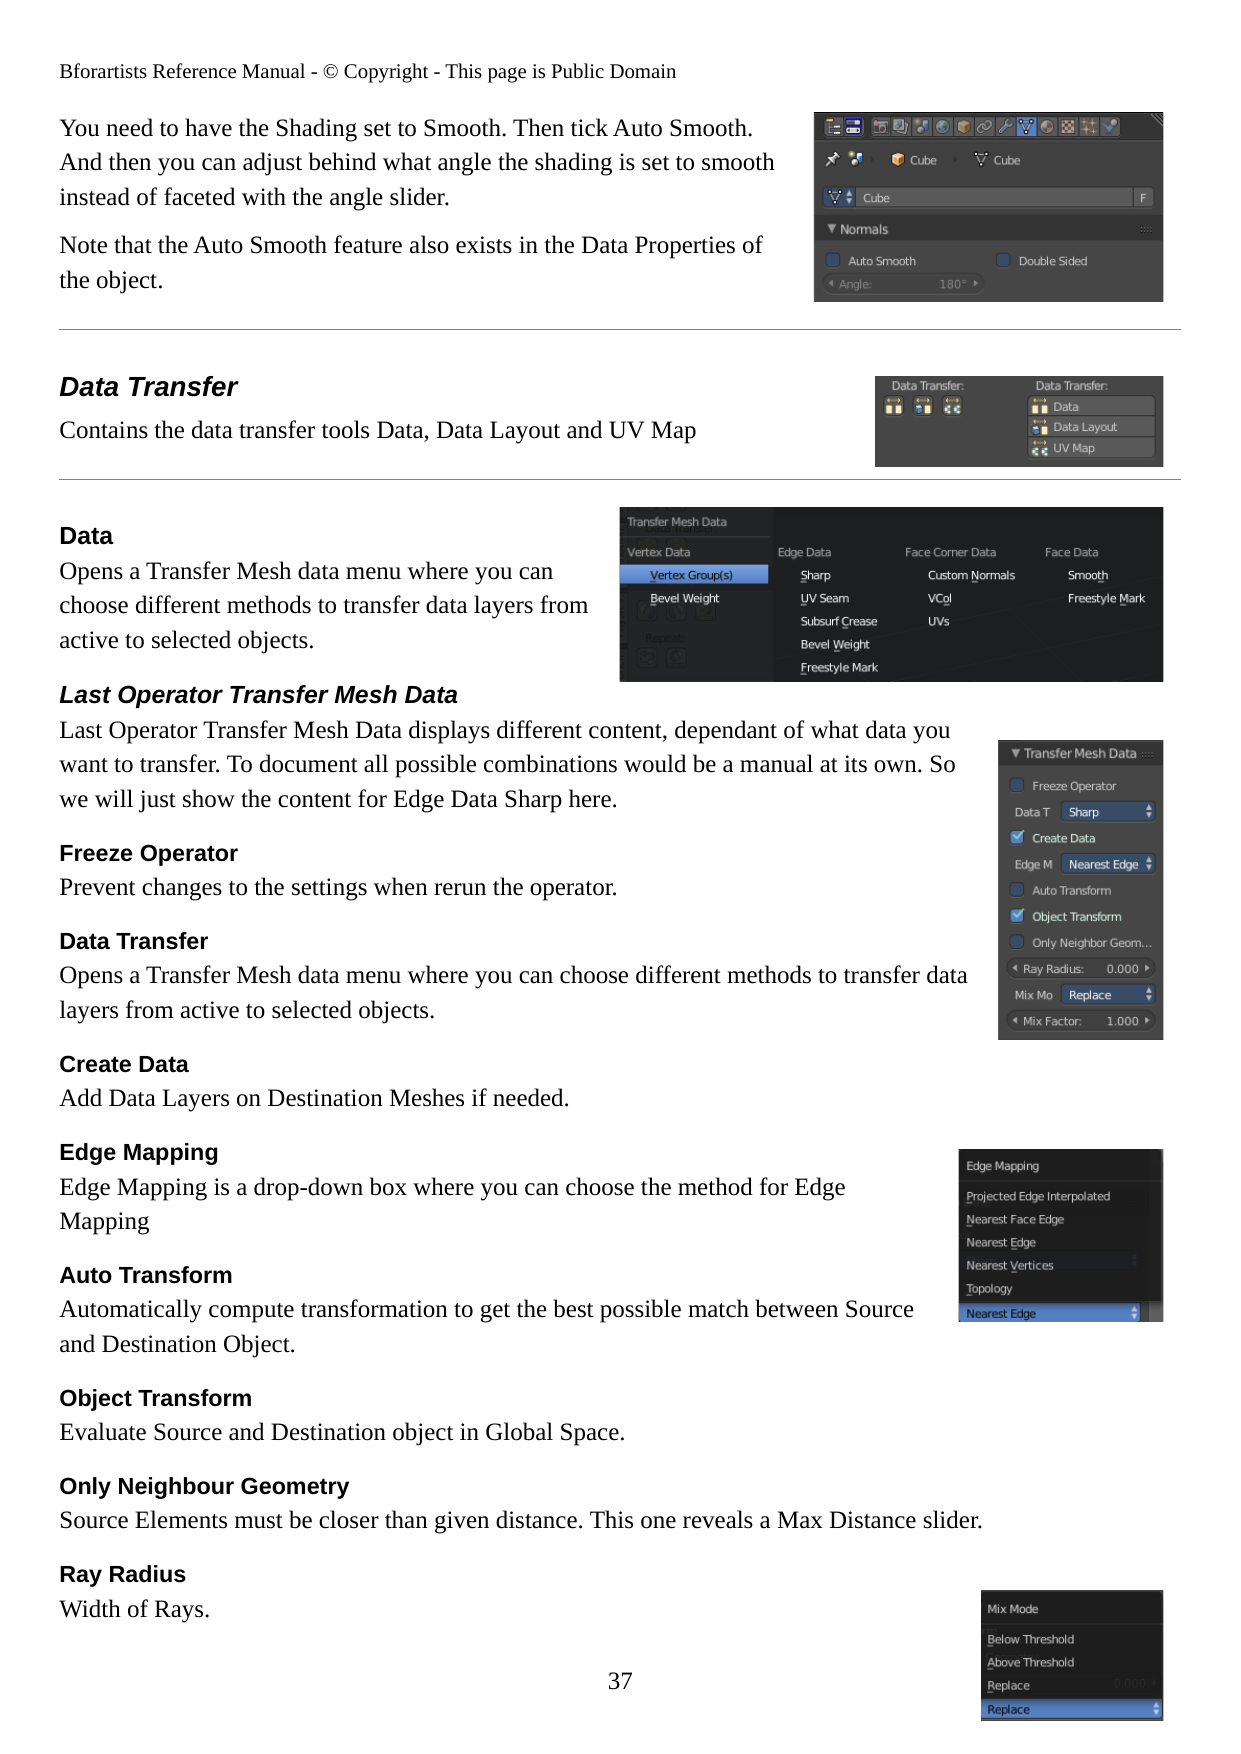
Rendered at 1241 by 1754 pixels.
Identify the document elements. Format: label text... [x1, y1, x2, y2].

text Prevent changes to the settings when rerun the operator. [59, 872, 998, 901]
text Note that the Auto Smooth feature also exists in the Data Properties of the object. [59, 231, 813, 294]
subtitle [1164, 839, 1181, 866]
subtitle Object Transform [59, 1384, 1181, 1411]
subtitle Create Data [59, 1050, 1181, 1077]
subtitle Last Operator Transfer Mesh Data [59, 680, 1181, 708]
subtitle Auto Transform [59, 1261, 958, 1288]
picture [875, 376, 1164, 467]
subtitle Only Neighbour Geometry [59, 1472, 1181, 1499]
picture [813, 112, 1164, 302]
text Width of Rays. [59, 1594, 981, 1623]
picture [619, 507, 1164, 682]
subtitle Ray Radius [59, 1561, 1181, 1588]
subtitle [1164, 521, 1181, 549]
picture [998, 740, 1164, 1040]
subtitle Freeze Operator [59, 839, 998, 866]
text [1164, 1594, 1181, 1623]
subtitle [1164, 927, 1181, 954]
text Opens a Transfer Mesh data menu where you can choose different methods to transfer data layers from active to selected objects. [59, 556, 619, 653]
text Source Elements must be closer than given distance. This one reveals a Max Distance slider. [59, 1506, 1181, 1534]
text Automatically compute transformation to get the best possible match between Source and Destination Object. [59, 1294, 1181, 1358]
text You need to have the Shading set to Smooth. Then tick Auto Smooth. And then you can adjust behind what angle the shading is set to smooth instead of faceted with the angle slider. [59, 113, 813, 210]
text Opens a Transfer Mesh data menu where you can choose different methods to transfer data layers from active to selected objects. [59, 960, 998, 1024]
subtitle Data Transfer [59, 371, 1181, 403]
text Evaluate Source and Destination object in Global Space. [59, 1417, 1181, 1446]
picture [981, 1590, 1164, 1721]
subtitle Data Transfer [59, 927, 998, 954]
text Add Data Layers on Destination Meshes if needed. [59, 1083, 1181, 1112]
subtitle Data [59, 521, 619, 549]
subtitle Edge Mapping [59, 1138, 1181, 1165]
picture [958, 1149, 1164, 1322]
subtitle [1164, 1261, 1181, 1288]
text Edge Mapping is a drop-down box where you can choose the method for Edge Mapping [59, 1172, 958, 1235]
text Last Operator Transfer Mesh Data displays different content, dependant of what data you want to transfer. To document all possible combinations would be a manual at its own. So we will just show the content for Edge Data Sharp here. [59, 715, 1181, 812]
text Contains the data transfer tools Data, Data Layout and UV Map [59, 415, 875, 444]
